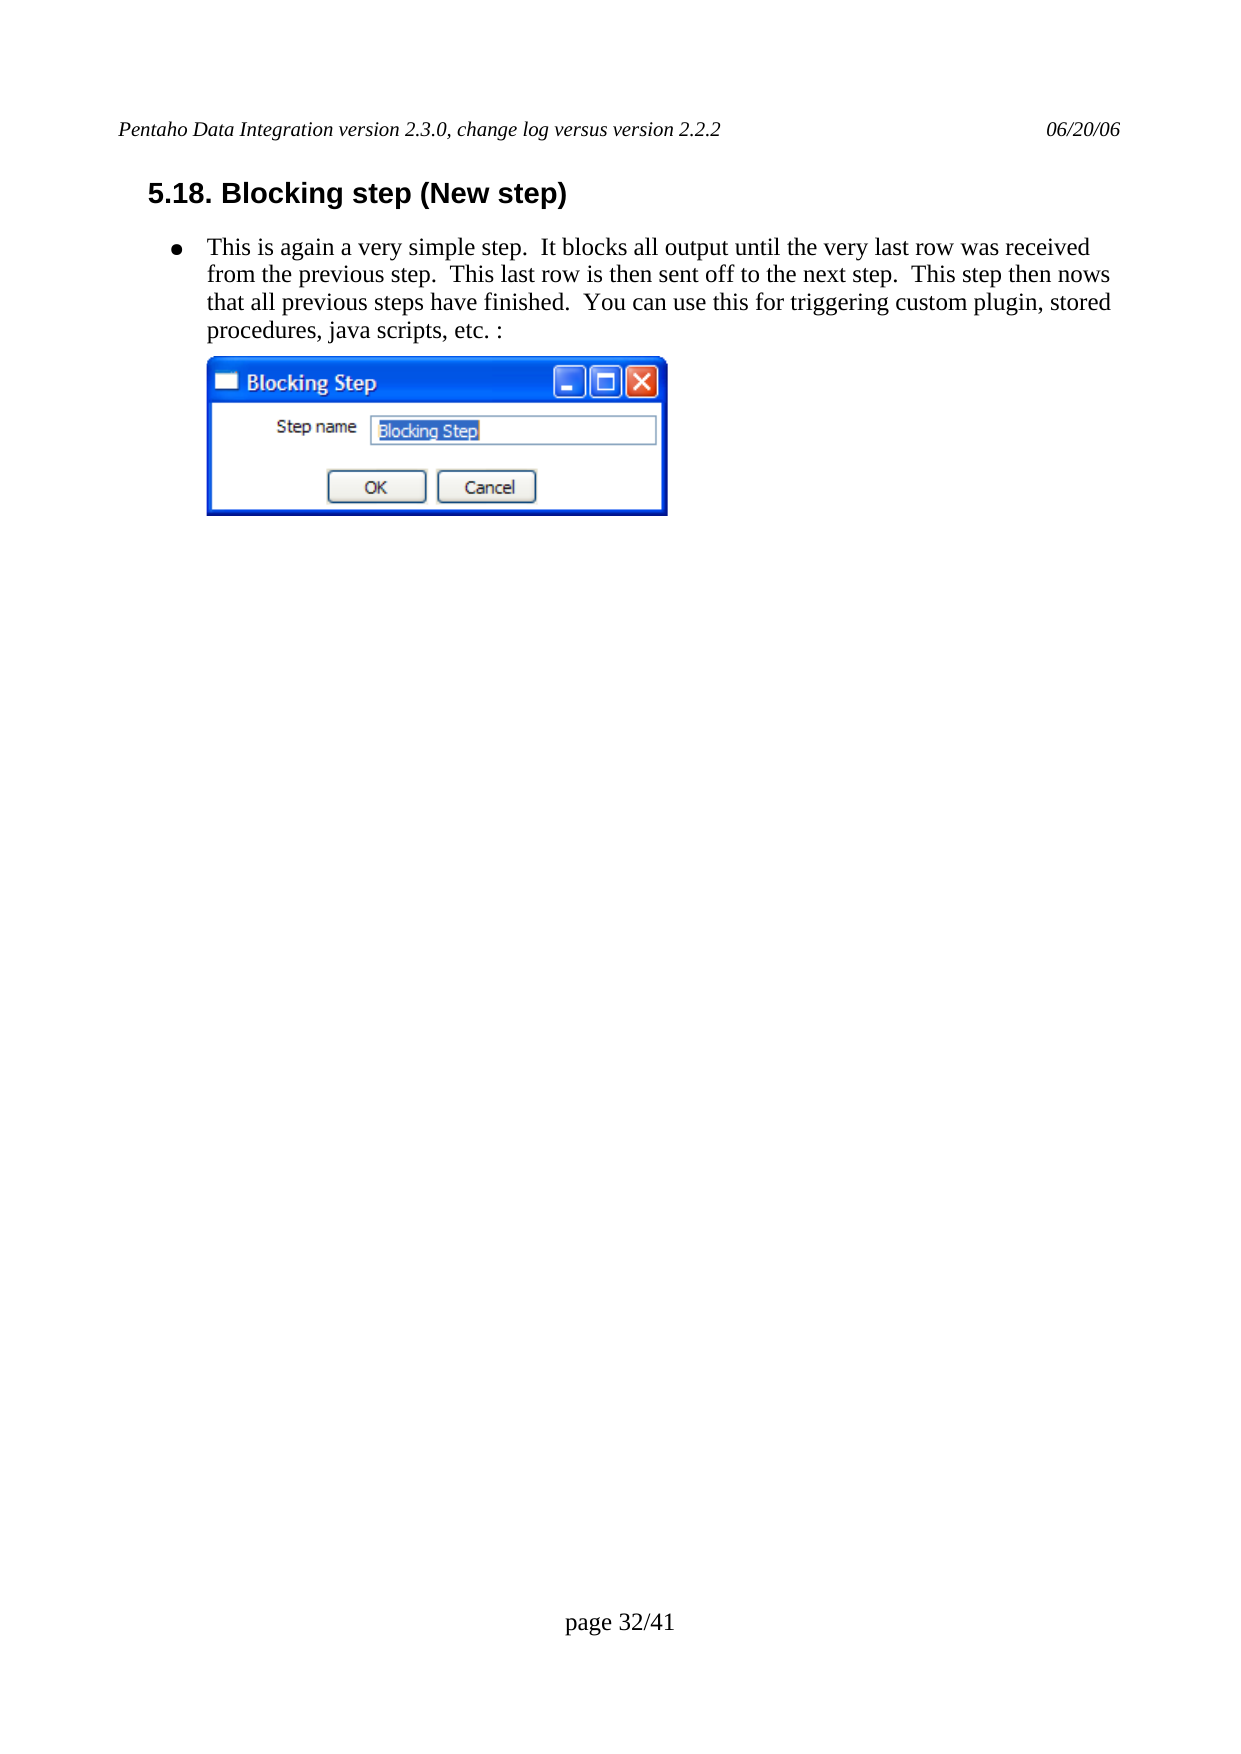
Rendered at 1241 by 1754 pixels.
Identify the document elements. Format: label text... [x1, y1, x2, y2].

picture [206, 356, 668, 516]
subtitle Blocking step (New step) [148, 177, 1122, 209]
list This is again a very simple step. It blocks all output until the very last row was received from the previous step. This last row is then sent off to the next step. This step then nows that all previous steps have finished. You can use this for triggering custom plugin, stored procedures, java scripts, etc. : [207, 233, 1122, 344]
